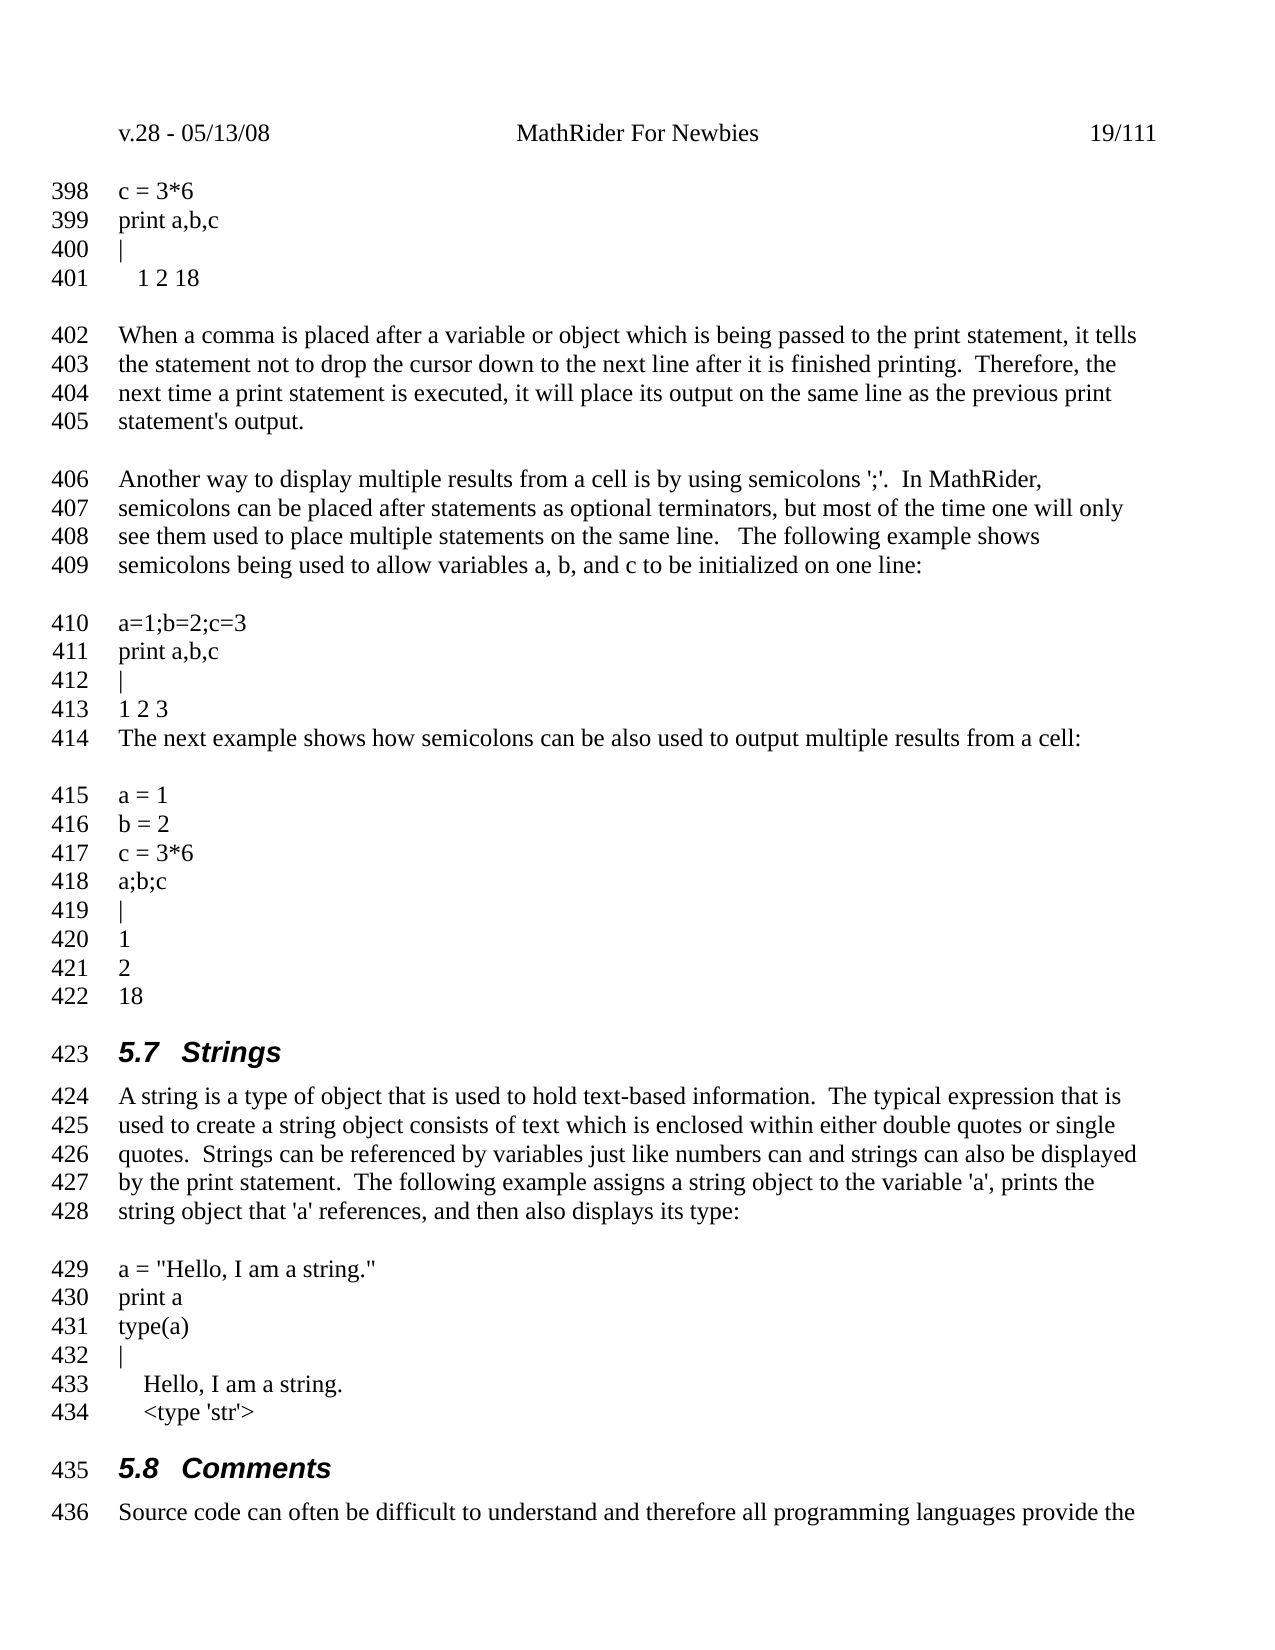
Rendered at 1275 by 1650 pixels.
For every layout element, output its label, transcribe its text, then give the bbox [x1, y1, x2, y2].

text c = 3*6 [118, 838, 1157, 866]
text 18 [118, 981, 1157, 1010]
text 1 2 3 [118, 694, 1157, 723]
text | [118, 234, 1157, 263]
text When a comma is placed after a variable or object which is being passed to the print statement, it tells the statement not to drop the cursor down to the next line after it is finished printing. Therefore, the next time a print statement is executed, it will place its output on the same line as the previous print statement's output. [118, 320, 1157, 435]
subtitle Strings [118, 1035, 1157, 1069]
text c = 3*6 [118, 176, 1157, 205]
text Hello, I am a string. [118, 1369, 1157, 1397]
text Source code can often be difficult to understand and therefore all programming languages provide the [118, 1497, 1157, 1526]
text print a [118, 1282, 1157, 1311]
text b = 2 [118, 809, 1157, 838]
text The next example shows how semicolons can be also used to output multiple results from a cell: [118, 723, 1157, 751]
text Another way to display multiple results from a cell is by using semicolons ';'. In MathRider, semicolons can be placed after statements as optional terminators, but most of the time one will only see them used to place multiple statements on the same line. The following example shows semicolons being used to allow variables a, b, and c to be initialized on one line: [118, 464, 1157, 579]
text a = 1 [118, 780, 1157, 809]
text | [118, 665, 1157, 694]
text a = "Hello, I am a string." [118, 1254, 1157, 1282]
subtitle Comments [118, 1451, 1157, 1485]
text a;b;c [118, 866, 1157, 895]
text 2 [118, 953, 1157, 981]
text <type 'str'> [118, 1397, 1157, 1426]
text 1 [118, 924, 1157, 953]
text 1 2 18 [118, 263, 1157, 291]
text | [118, 895, 1157, 924]
text print a,b,c [118, 636, 1157, 665]
text type(a) [118, 1311, 1157, 1340]
text | [118, 1340, 1157, 1369]
text print a,b,c [118, 205, 1157, 234]
text A string is a type of object that is used to hold text-based information. The typical expression that is used to create a string object consists of text which is enclosed within either double quotes or single quotes. Strings can be referenced by variables just like numbers can and strings can also be displayed by the print statement. The following example assigns a string object to the variable 'a', prints the string object that 'a' references, and then also displays its type: [118, 1081, 1157, 1225]
text a=1;b=2;c=3 [118, 608, 1157, 636]
